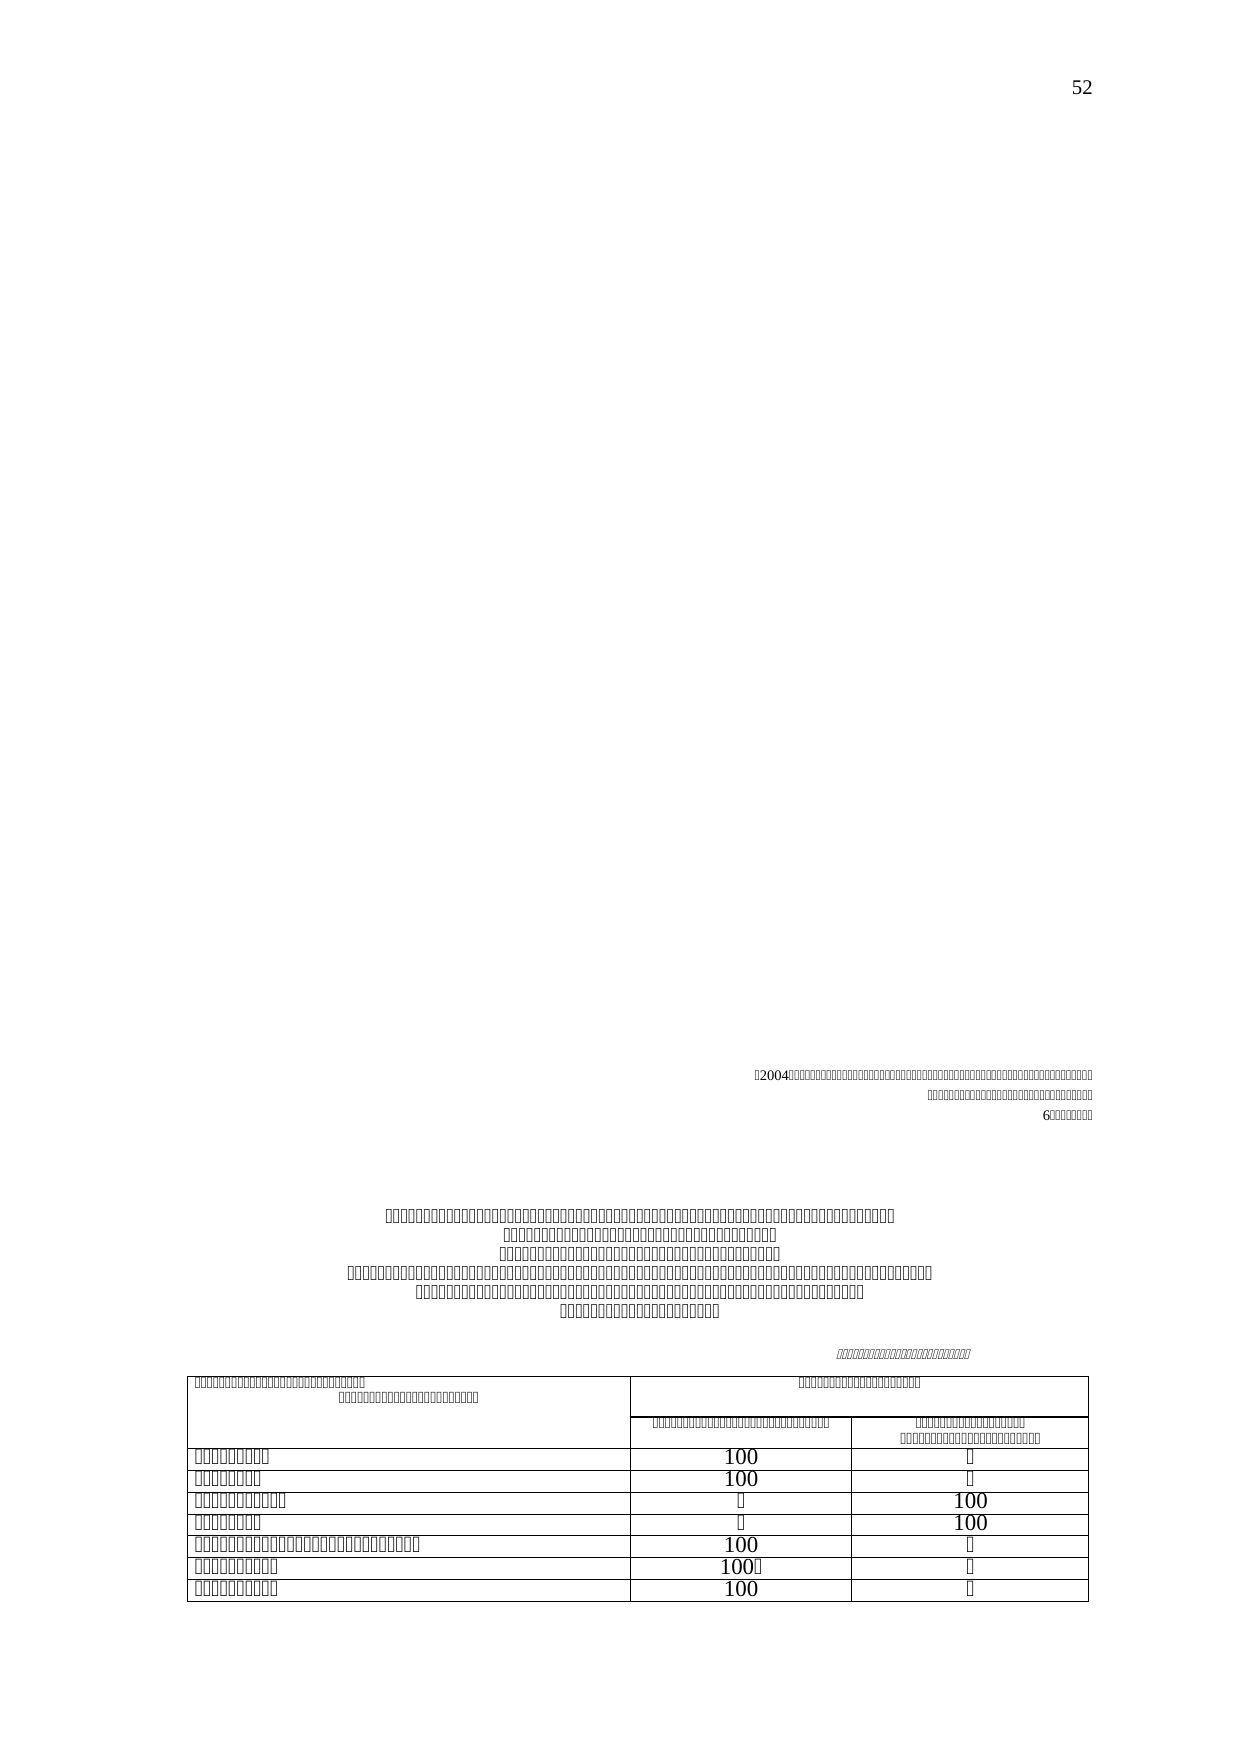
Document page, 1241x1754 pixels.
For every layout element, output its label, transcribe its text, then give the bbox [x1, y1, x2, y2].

text  [187, 1071, 1092, 1084]
text  [187, 1266, 1092, 1285]
text  [187, 1304, 1092, 1323]
table_cell  [631, 1536, 851, 1557]
text  [187, 1110, 1092, 1123]
text  [187, 1090, 1092, 1103]
table_cell  [188, 1449, 630, 1470]
table_cell  [852, 1471, 1088, 1492]
table_cell  [852, 1558, 1088, 1579]
table_cell  [188, 1580, 630, 1601]
table_cell  [852, 1449, 1088, 1470]
table_cell  [631, 1515, 851, 1535]
text  [187, 1228, 1092, 1247]
table_cell  [631, 1558, 851, 1579]
table_cell  [188, 1471, 630, 1492]
table_cell  [631, 1418, 851, 1448]
table_cell  [188, 1515, 630, 1535]
text  [187, 1209, 1092, 1228]
table_header   [188, 1377, 630, 1448]
text  [187, 1247, 1092, 1266]
text  [637, 1349, 1092, 1362]
table_cell  [188, 1536, 630, 1557]
table_cell  [631, 1493, 851, 1513]
table_cell  [188, 1493, 630, 1513]
table_cell  [852, 1580, 1088, 1601]
table_cell  [631, 1580, 851, 1601]
text  [187, 1285, 1092, 1304]
table_cell  [852, 1536, 1088, 1557]
table_cell  [852, 1493, 1088, 1513]
table_cell  [852, 1515, 1088, 1535]
table_cell  [631, 1471, 851, 1492]
table_header  [631, 1377, 1088, 1416]
table_cell  [631, 1449, 851, 1470]
table_cell   [852, 1418, 1088, 1448]
table_cell  [188, 1558, 630, 1579]
